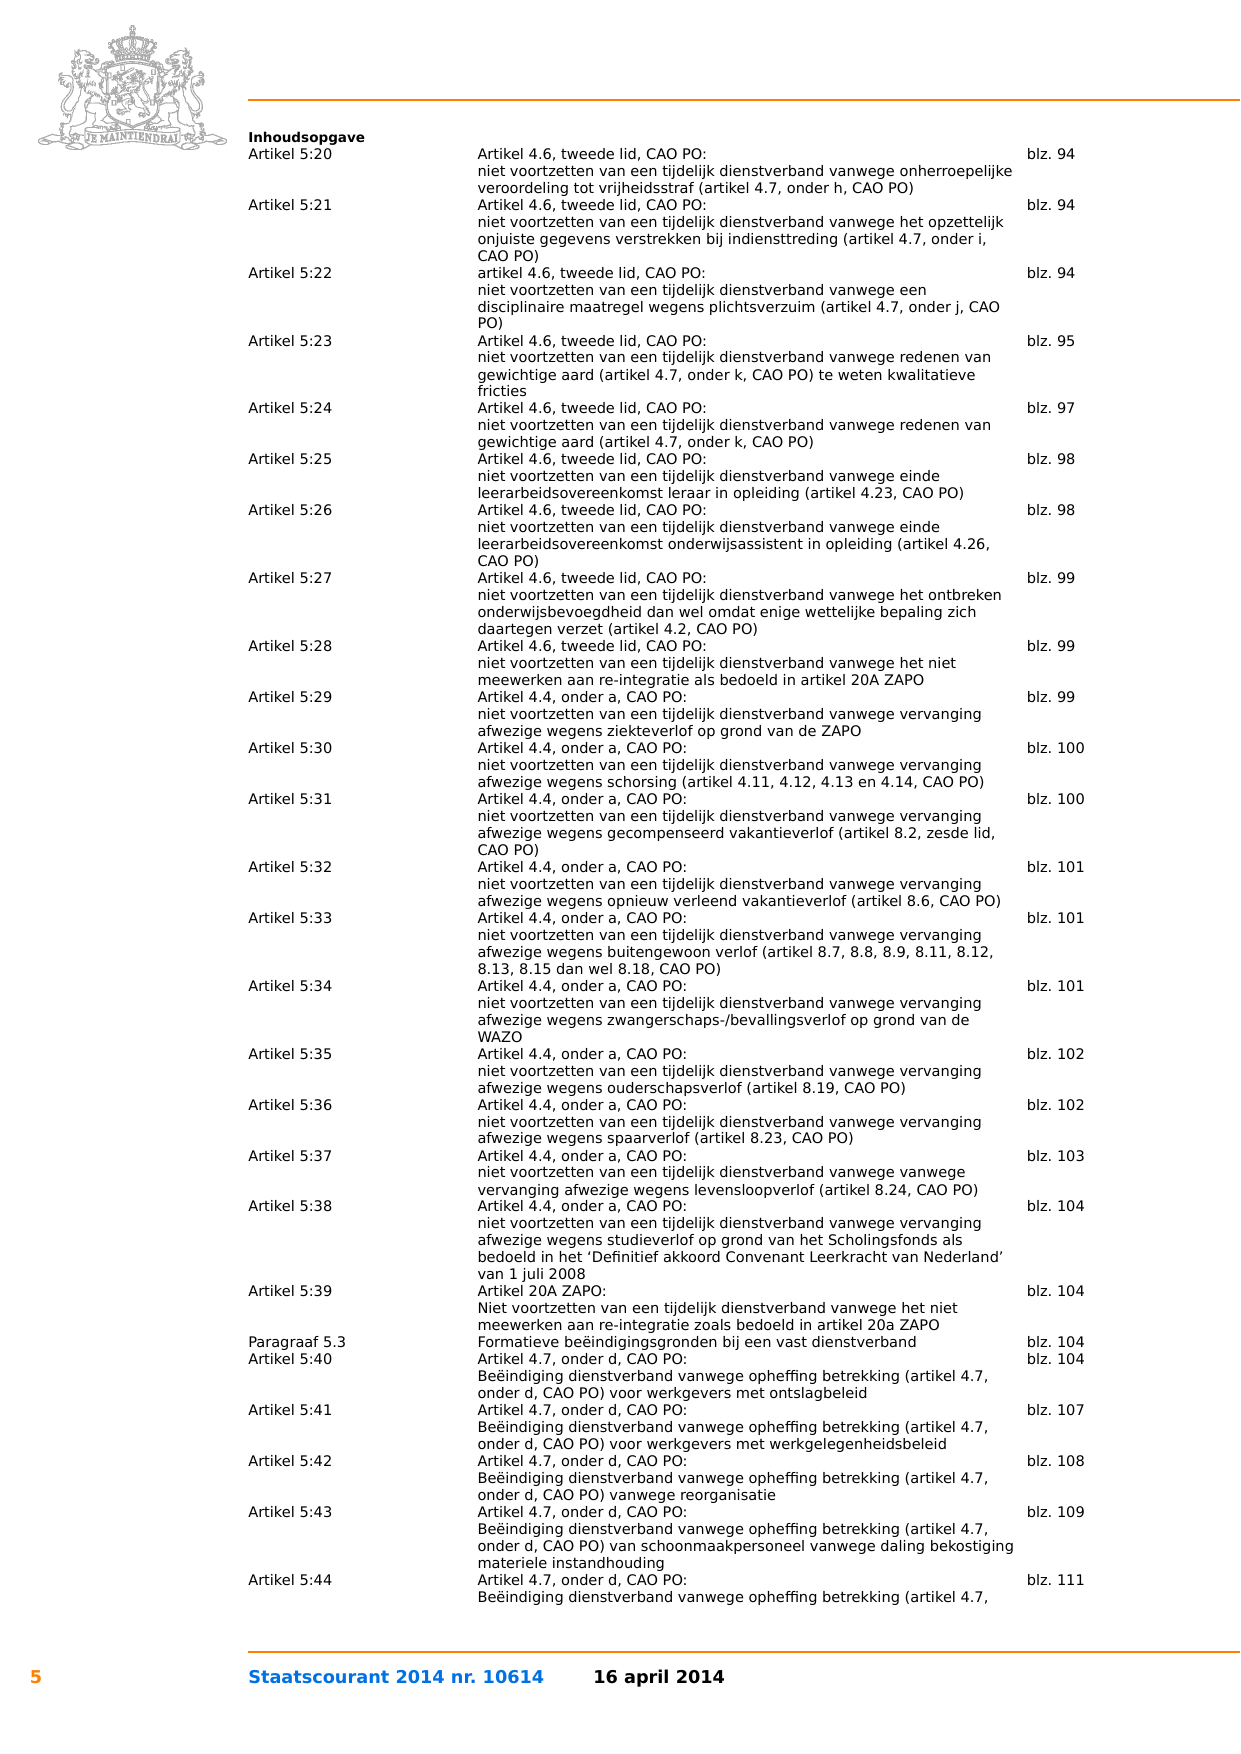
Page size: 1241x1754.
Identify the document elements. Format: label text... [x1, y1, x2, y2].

table_cell blz. 104 [1021, 1334, 1163, 1351]
table_cell Paragraaf 5.3 [248, 1334, 471, 1351]
table_cell Artikel 4.6, tweede lid, CAO PO: niet voortzetten van een tijdelijk dienstverband vanwege redenen van gewichtige aard (artikel 4.7, onder k, CAO PO) [471, 400, 1021, 451]
table_cell Artikel 4.4, onder a, CAO PO: niet voortzetten van een tijdelijk dienstverband vanwege vanwege vervanging afwezige wegens levensloopverlof (artikel 8.24, CAO PO) [471, 1148, 1021, 1198]
table_cell Artikel 5:31 [248, 791, 471, 859]
table_cell Artikel 4.7, onder d, CAO PO: Beëindiging dienstverband vanwege opheffing betrekking (artikel 4.7, [471, 1572, 1021, 1606]
table_cell Artikel 5:20 [248, 146, 471, 197]
table_cell Artikel 4.4, onder a, CAO PO: niet voortzetten van een tijdelijk dienstverband vanwege vervanging afwezige wegens gecompenseerd vakantieverlof (artikel 8.2, zesde lid, CAO PO) [471, 791, 1021, 859]
table_cell Artikel 4.7, onder d, CAO PO: Beëindiging dienstverband vanwege opheffing betrekking (artikel 4.7, onder d, CAO PO) vanwege reorganisatie [471, 1453, 1021, 1504]
table_cell Artikel 4.6, tweede lid, CAO PO: niet voortzetten van een tijdelijk dienstverband vanwege het niet meewerken aan re-integratie als bedoeld in artikel 20A ZAPO [471, 638, 1021, 689]
table_cell Artikel 4.4, onder a, CAO PO: niet voortzetten van een tijdelijk dienstverband vanwege vervanging afwezige wegens zwangerschaps-/bevallingsverlof op grond van de WAZO [471, 978, 1021, 1046]
table_cell Artikel 4.4, onder a, CAO PO: niet voortzetten van een tijdelijk dienstverband vanwege vervanging afwezige wegens opnieuw verleend vakantieverlof (artikel 8.6, CAO PO) [471, 859, 1021, 910]
table_cell Artikel 5:29 [248, 689, 471, 740]
table_cell Artikel 4.6, tweede lid, CAO PO: niet voortzetten van een tijdelijk dienstverband vanwege onherroepelijke veroordeling tot vrijheidsstraf (artikel 4.7, onder h, CAO PO) [471, 146, 1021, 197]
table_cell blz. 94 [1021, 197, 1163, 264]
table_cell Artikel 5:44 [248, 1572, 471, 1606]
table_cell blz. 94 [1021, 146, 1163, 197]
table_cell blz. 111 [1021, 1572, 1163, 1606]
table_cell Artikel 5:36 [248, 1096, 471, 1147]
table_cell blz. 108 [1021, 1453, 1163, 1504]
table_cell Artikel 5:34 [248, 978, 471, 1046]
table_cell Artikel 4.7, onder d, CAO PO: Beëindiging dienstverband vanwege opheffing betrekking (artikel 4.7, onder d, CAO PO) voor werkgevers met werkgelegenheidsbeleid [471, 1402, 1021, 1453]
table_cell Artikel 5:39 [248, 1283, 471, 1334]
table_cell Artikel 4.6, tweede lid, CAO PO: niet voortzetten van een tijdelijk dienstverband vanwege het ontbreken onderwijsbevoegdheid dan wel omdat enige wettelijke bepaling zich daartegen verzet (artikel 4.2, CAO PO) [471, 570, 1021, 638]
table_cell blz. 99 [1021, 689, 1163, 740]
table_cell Artikel 5:37 [248, 1148, 471, 1198]
table_cell Artikel 5:32 [248, 859, 471, 910]
table_cell Artikel 5:24 [248, 400, 471, 451]
table_cell Artikel 5:21 [248, 197, 471, 264]
table_cell blz. 100 [1021, 740, 1163, 791]
table_cell Artikel 5:26 [248, 502, 471, 570]
table_cell Artikel 4.4, onder a, CAO PO: niet voortzetten van een tijdelijk dienstverband vanwege vervanging afwezige wegens ziekteverlof op grond van de ZAPO [471, 689, 1021, 740]
picture [38, 25, 227, 150]
table_cell Artikel 5:27 [248, 570, 471, 638]
table_cell Artikel 4.4, onder a, CAO PO: niet voortzetten van een tijdelijk dienstverband vanwege vervanging afwezige wegens ouderschapsverlof (artikel 8.19, CAO PO) [471, 1046, 1021, 1096]
table_cell blz. 102 [1021, 1046, 1163, 1096]
table_header Inhoudsopgave [248, 130, 1163, 146]
table_cell Artikel 4.6, tweede lid, CAO PO: niet voortzetten van een tijdelijk dienstverband vanwege einde leerarbeidsovereenkomst onderwijsassistent in opleiding (artikel 4.26, CAO PO) [471, 502, 1021, 570]
table_cell blz. 104 [1021, 1283, 1163, 1334]
table_cell Artikel 5:25 [248, 451, 471, 502]
table_cell blz. 99 [1021, 638, 1163, 689]
table_cell Artikel 4.4, onder a, CAO PO: niet voortzetten van een tijdelijk dienstverband vanwege vervanging afwezige wegens studieverlof op grond van het Scholingsfonds als bedoeld in het ‘Definitief akkoord Convenant Leerkracht van Nederland’ van 1 juli 2008 [471, 1198, 1021, 1283]
table_cell Artikel 5:33 [248, 910, 471, 978]
table_cell blz. 98 [1021, 451, 1163, 502]
table_cell Artikel 5:38 [248, 1198, 471, 1283]
table_cell Artikel 5:30 [248, 740, 471, 791]
table_cell blz. 94 [1021, 265, 1163, 332]
table_cell Artikel 5:22 [248, 265, 471, 332]
table_cell artikel 4.6, tweede lid, CAO PO: niet voortzetten van een tijdelijk dienstverband vanwege een disciplinaire maatregel wegens plichtsverzuim (artikel 4.7, onder j, CAO PO) [471, 265, 1021, 332]
table_cell Artikel 4.4, onder a, CAO PO: niet voortzetten van een tijdelijk dienstverband vanwege vervanging afwezige wegens schorsing (artikel 4.11, 4.12, 4.13 en 4.14, CAO PO) [471, 740, 1021, 791]
table_cell blz. 101 [1021, 859, 1163, 910]
table_cell Artikel 5:28 [248, 638, 471, 689]
table_cell blz. 107 [1021, 1402, 1163, 1453]
table_cell blz. 102 [1021, 1096, 1163, 1147]
table_cell blz. 99 [1021, 570, 1163, 638]
table_cell Artikel 4.4, onder a, CAO PO: niet voortzetten van een tijdelijk dienstverband vanwege vervanging afwezige wegens buitengewoon verlof (artikel 8.7, 8.8, 8.9, 8.11, 8.12, 8.13, 8.15 dan wel 8.18, CAO PO) [471, 910, 1021, 978]
table_cell Artikel 20A ZAPO: Niet voortzetten van een tijdelijk dienstverband vanwege het niet meewerken aan re-integratie zoals bedoeld in artikel 20a ZAPO [471, 1283, 1021, 1334]
table_cell blz. 95 [1021, 333, 1163, 400]
table_cell Artikel 4.6, tweede lid, CAO PO: niet voortzetten van een tijdelijk dienstverband vanwege het opzettelijk onjuiste gegevens verstrekken bij indiensttreding (artikel 4.7, onder i, CAO PO) [471, 197, 1021, 264]
table_cell Artikel 4.6, tweede lid, CAO PO: niet voortzetten van een tijdelijk dienstverband vanwege redenen van gewichtige aard (artikel 4.7, onder k, CAO PO) te weten kwalitatieve fricties [471, 333, 1021, 400]
table_cell blz. 98 [1021, 502, 1163, 570]
table_cell Artikel 5:23 [248, 333, 471, 400]
table_cell Artikel 4.7, onder d, CAO PO: Beëindiging dienstverband vanwege opheffing betrekking (artikel 4.7, onder d, CAO PO) voor werkgevers met ontslagbeleid [471, 1351, 1021, 1402]
table_cell blz. 101 [1021, 978, 1163, 1046]
table_cell Artikel 5:43 [248, 1504, 471, 1572]
table_cell Artikel 5:35 [248, 1046, 471, 1096]
table_cell blz. 103 [1021, 1148, 1163, 1198]
table_cell blz. 109 [1021, 1504, 1163, 1572]
table_cell Artikel 5:42 [248, 1453, 471, 1504]
table_cell Artikel 4.7, onder d, CAO PO: Beëindiging dienstverband vanwege opheffing betrekking (artikel 4.7, onder d, CAO PO) van schoonmaakpersoneel vanwege daling bekostiging materiele instandhouding [471, 1504, 1021, 1572]
table_cell Artikel 5:40 [248, 1351, 471, 1402]
table_cell blz. 104 [1021, 1351, 1163, 1402]
table_cell Formatieve beëindigingsgronden bij een vast dienstverband [471, 1334, 1021, 1351]
table_cell blz. 100 [1021, 791, 1163, 859]
table_cell blz. 101 [1021, 910, 1163, 978]
table_cell Artikel 5:41 [248, 1402, 471, 1453]
table_cell blz. 97 [1021, 400, 1163, 451]
table_cell Artikel 4.4, onder a, CAO PO: niet voortzetten van een tijdelijk dienstverband vanwege vervanging afwezige wegens spaarverlof (artikel 8.23, CAO PO) [471, 1096, 1021, 1147]
table_cell Artikel 4.6, tweede lid, CAO PO: niet voortzetten van een tijdelijk dienstverband vanwege einde leerarbeidsovereenkomst leraar in opleiding (artikel 4.23, CAO PO) [471, 451, 1021, 502]
table_cell blz. 104 [1021, 1198, 1163, 1283]
